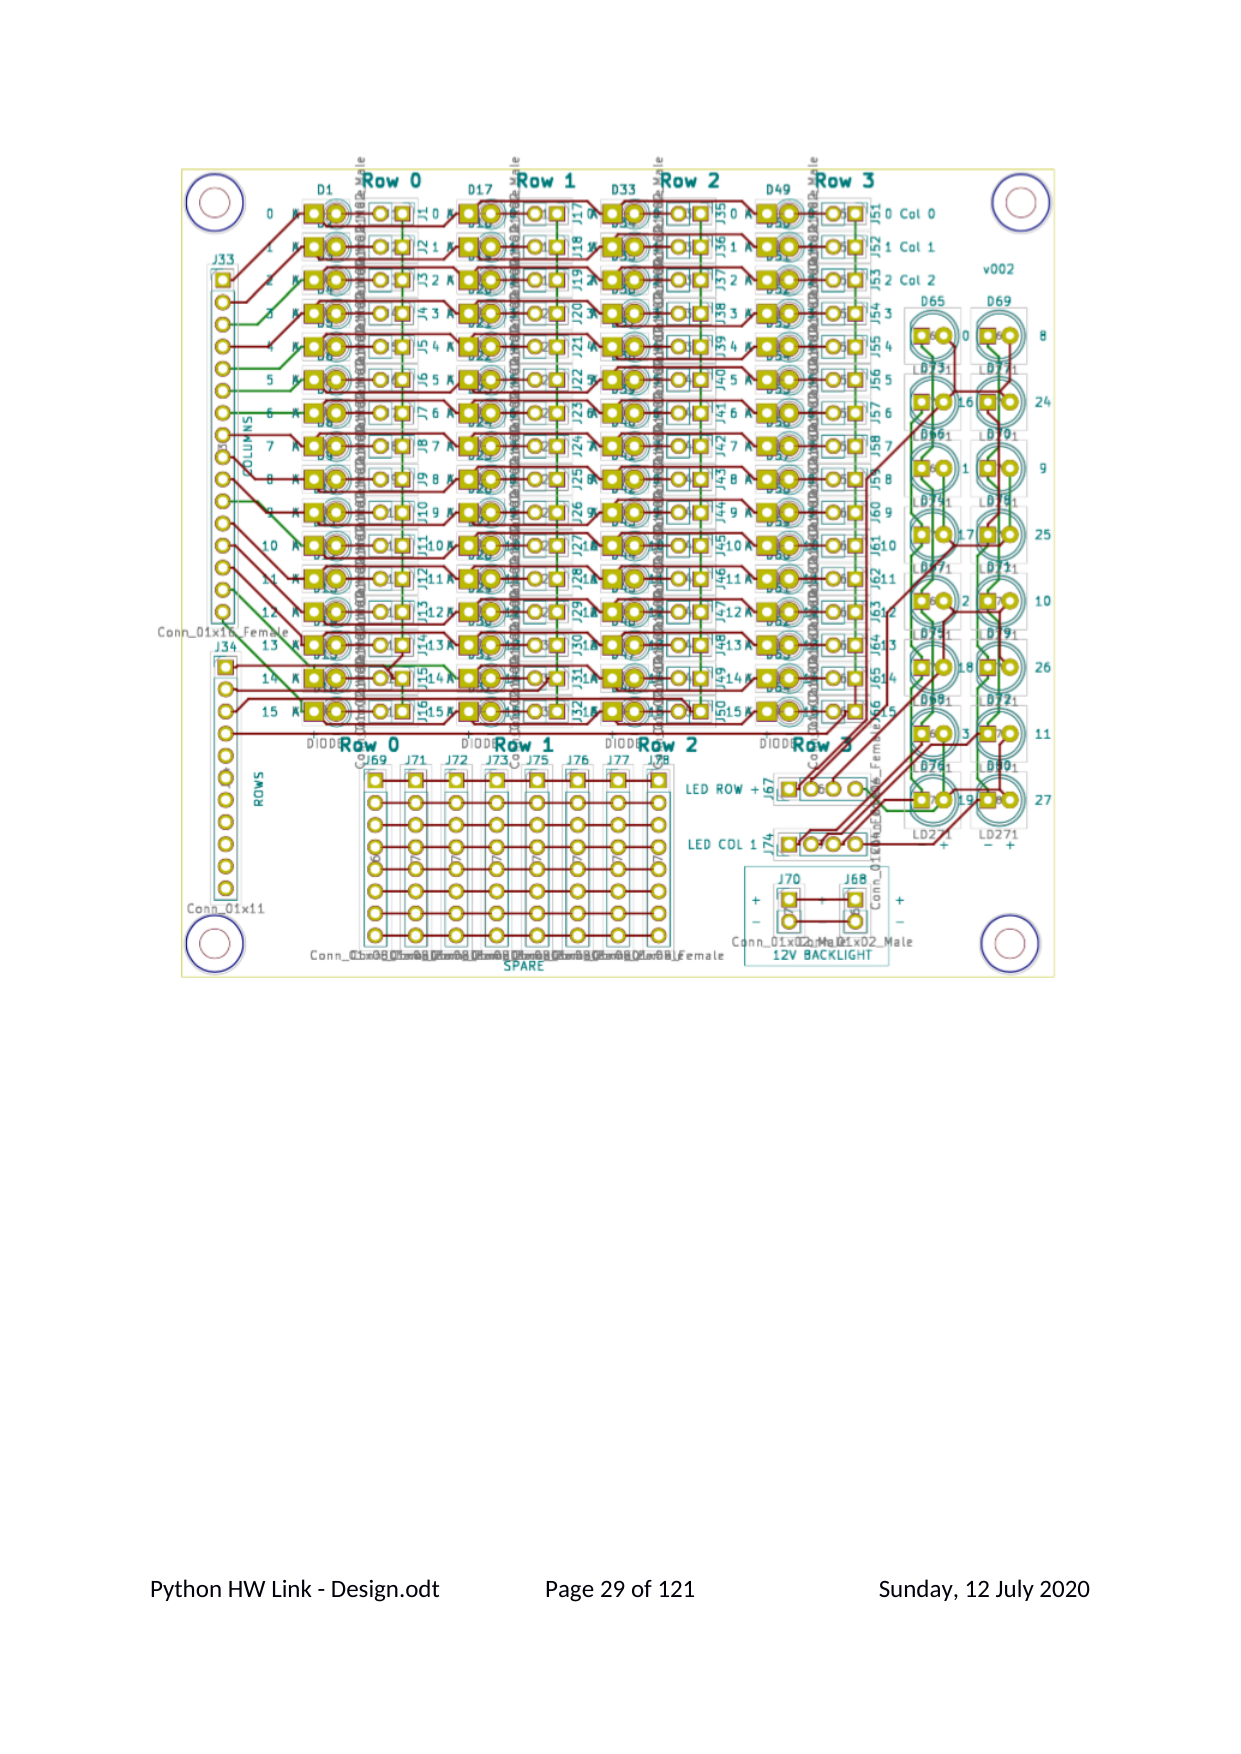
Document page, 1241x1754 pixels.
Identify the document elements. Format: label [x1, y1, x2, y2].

picture [150, 150, 1091, 1002]
